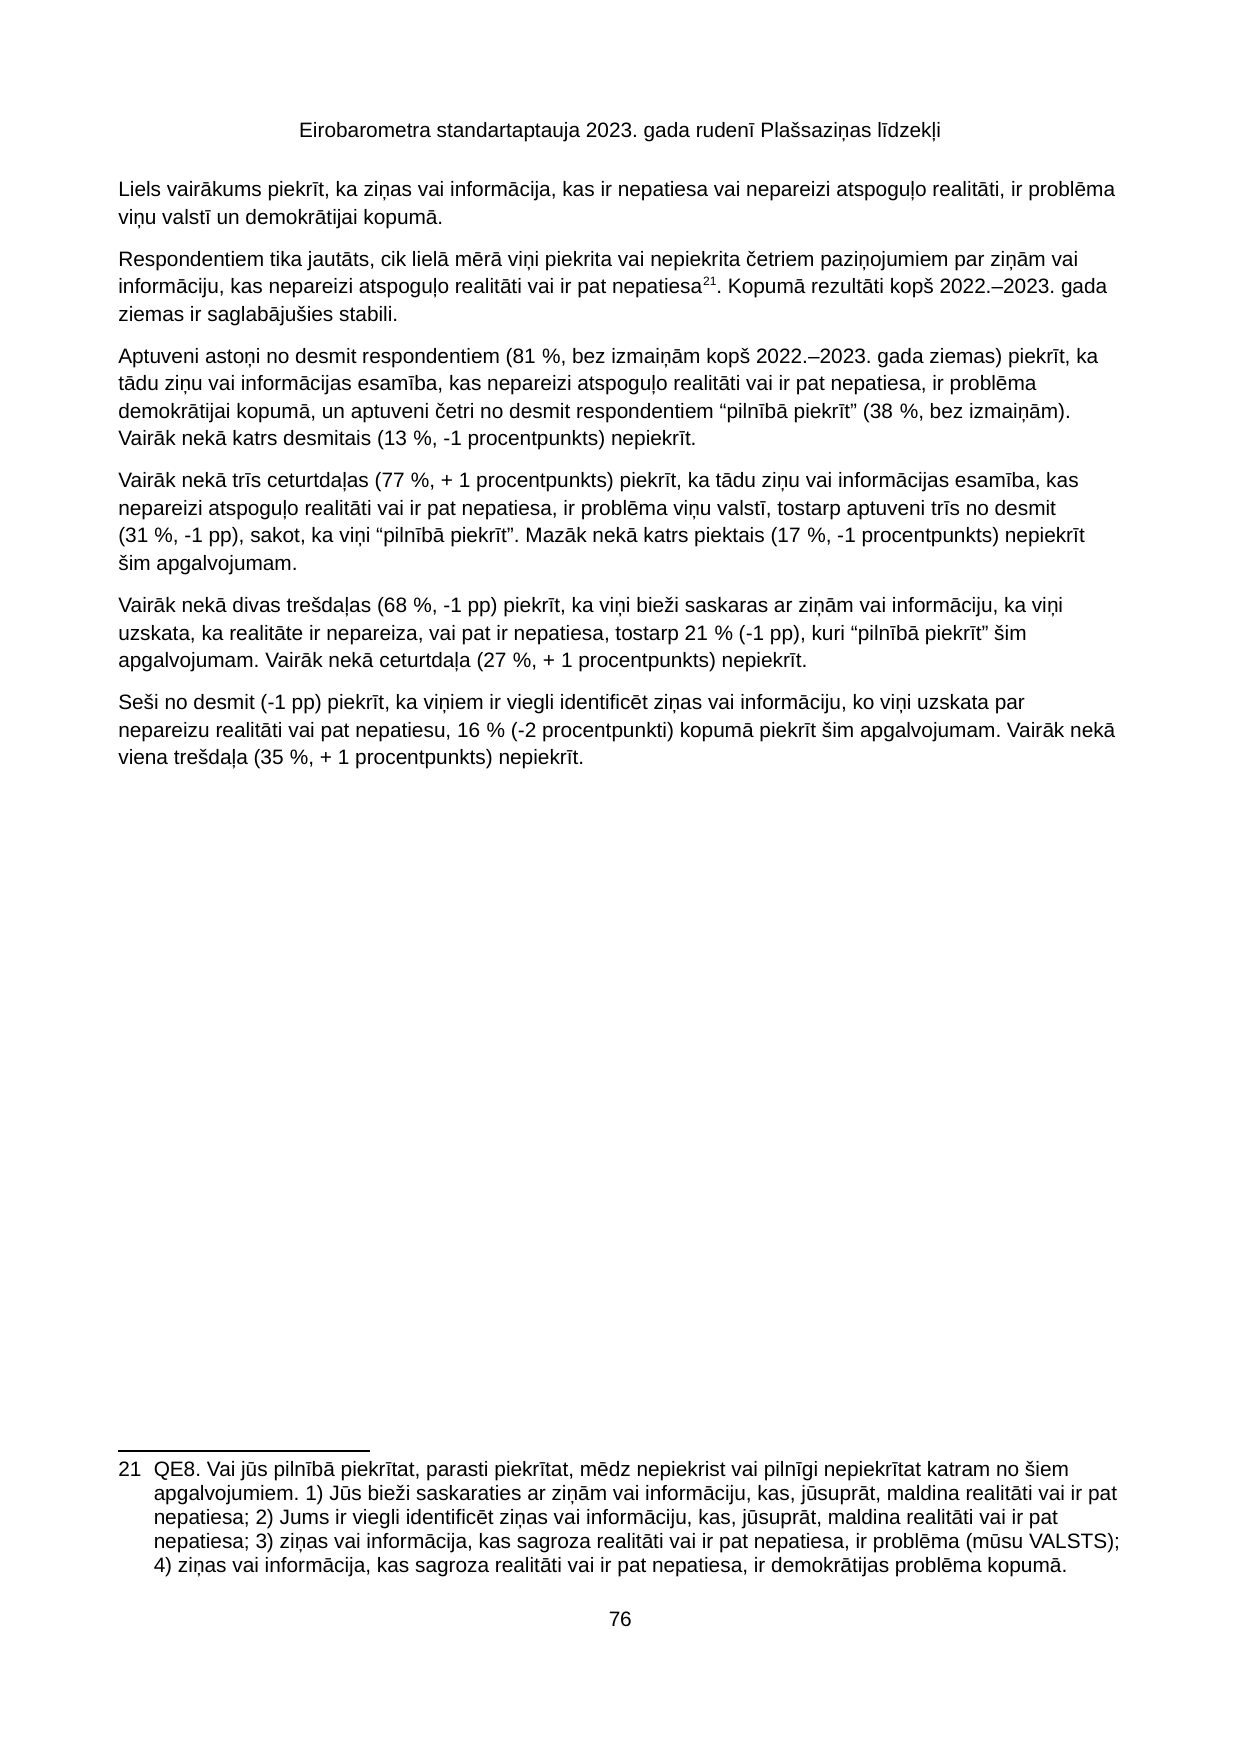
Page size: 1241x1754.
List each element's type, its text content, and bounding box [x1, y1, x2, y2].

text Aptuveni astoņi no desmit respondentiem (81 %, bez izmaiņām kopš 2022.–2023. gada ziemas) piekrīt, ka tādu ziņu vai informācijas esamība, kas nepareizi atspoguļo realitāti vai ir pat nepatiesa, ir problēma demokrātijai kopumā, un aptuveni četri no desmit respondentiem “pilnībā piekrīt” (38 %, bez izmaiņām). Vairāk nekā katrs desmitais (13 %, -1 procentpunkts) nepiekrīt. [118, 344, 1122, 450]
text QE8. Vai jūs pilnībā piekrītat, parasti piekrītat, mēdz nepiekrist vai pilnīgi nepiekrītat katram no šiem apgalvojumiem. 1) Jūs bieži saskaraties ar ziņām vai informāciju, kas, jūsuprāt, maldina realitāti vai ir pat nepatiesa; 2) Jums ir viegli identificēt ziņas vai informāciju, kas, jūsuprāt, maldina realitāti vai ir pat nepatiesa; 3) ziņas vai informācija, kas sagroza realitāti vai ir pat nepatiesa, ir problēma (mūsu VALSTS); 4) ziņas vai informācija, kas sagroza realitāti vai ir pat nepatiesa, ir demokrātijas problēma kopumā. [118, 1457, 1122, 1577]
text Seši no desmit (-1 pp) piekrīt, ka viņiem ir viegli identificēt ziņas vai informāciju, ko viņi uzskata par nepareizu realitāti vai pat nepatiesu, 16 % (-2 procentpunkti) kopumā piekrīt šim apgalvojumam. Vairāk nekā viena trešdaļa (35 %, + 1 procentpunkts) nepiekrīt. [118, 690, 1122, 769]
text Vairāk nekā divas trešdaļas (68 %, -1 pp) piekrīt, ka viņi bieži saskaras ar ziņām vai informāciju, ka viņi uzskata, ka realitāte ir nepareiza, vai pat ir nepatiesa, tostarp 21 % (-1 pp), kuri “pilnībā piekrīt” šim apgalvojumam. Vairāk nekā ceturtdaļa (27 %, + 1 procentpunkts) nepiekrīt. [118, 593, 1122, 672]
text Liels vairākums piekrīt, ka ziņas vai informācija, kas ir nepatiesa vai nepareizi atspoguļo realitāti, ir problēma viņu valstī un demokrātijai kopumā. [118, 177, 1122, 228]
text Vairāk nekā trīs ceturtdaļas (77 %, + 1 procentpunkts) piekrīt, ka tādu ziņu vai informācijas esamība, kas nepareizi atspoguļo realitāti vai ir pat nepatiesa, ir problēma viņu valstī, tostarp aptuveni trīs no desmit (31 %, -1 pp), sakot, ka viņi “pilnībā piekrīt”. Mazāk nekā katrs piektais (17 %, -1 procentpunkts) nepiekrīt šim apgalvojumam. [118, 468, 1122, 575]
text Respondentiem tika jautāts, cik lielā mērā viņi piekrita vai nepiekrita četriem paziņojumiem par ziņām vai informāciju, kas nepareizi atspoguļo realitāti vai ir pat nepatiesa. Kopumā rezultāti kopš 2022.–2023. gada ziemas ir saglabājušies stabili. [118, 247, 1122, 326]
